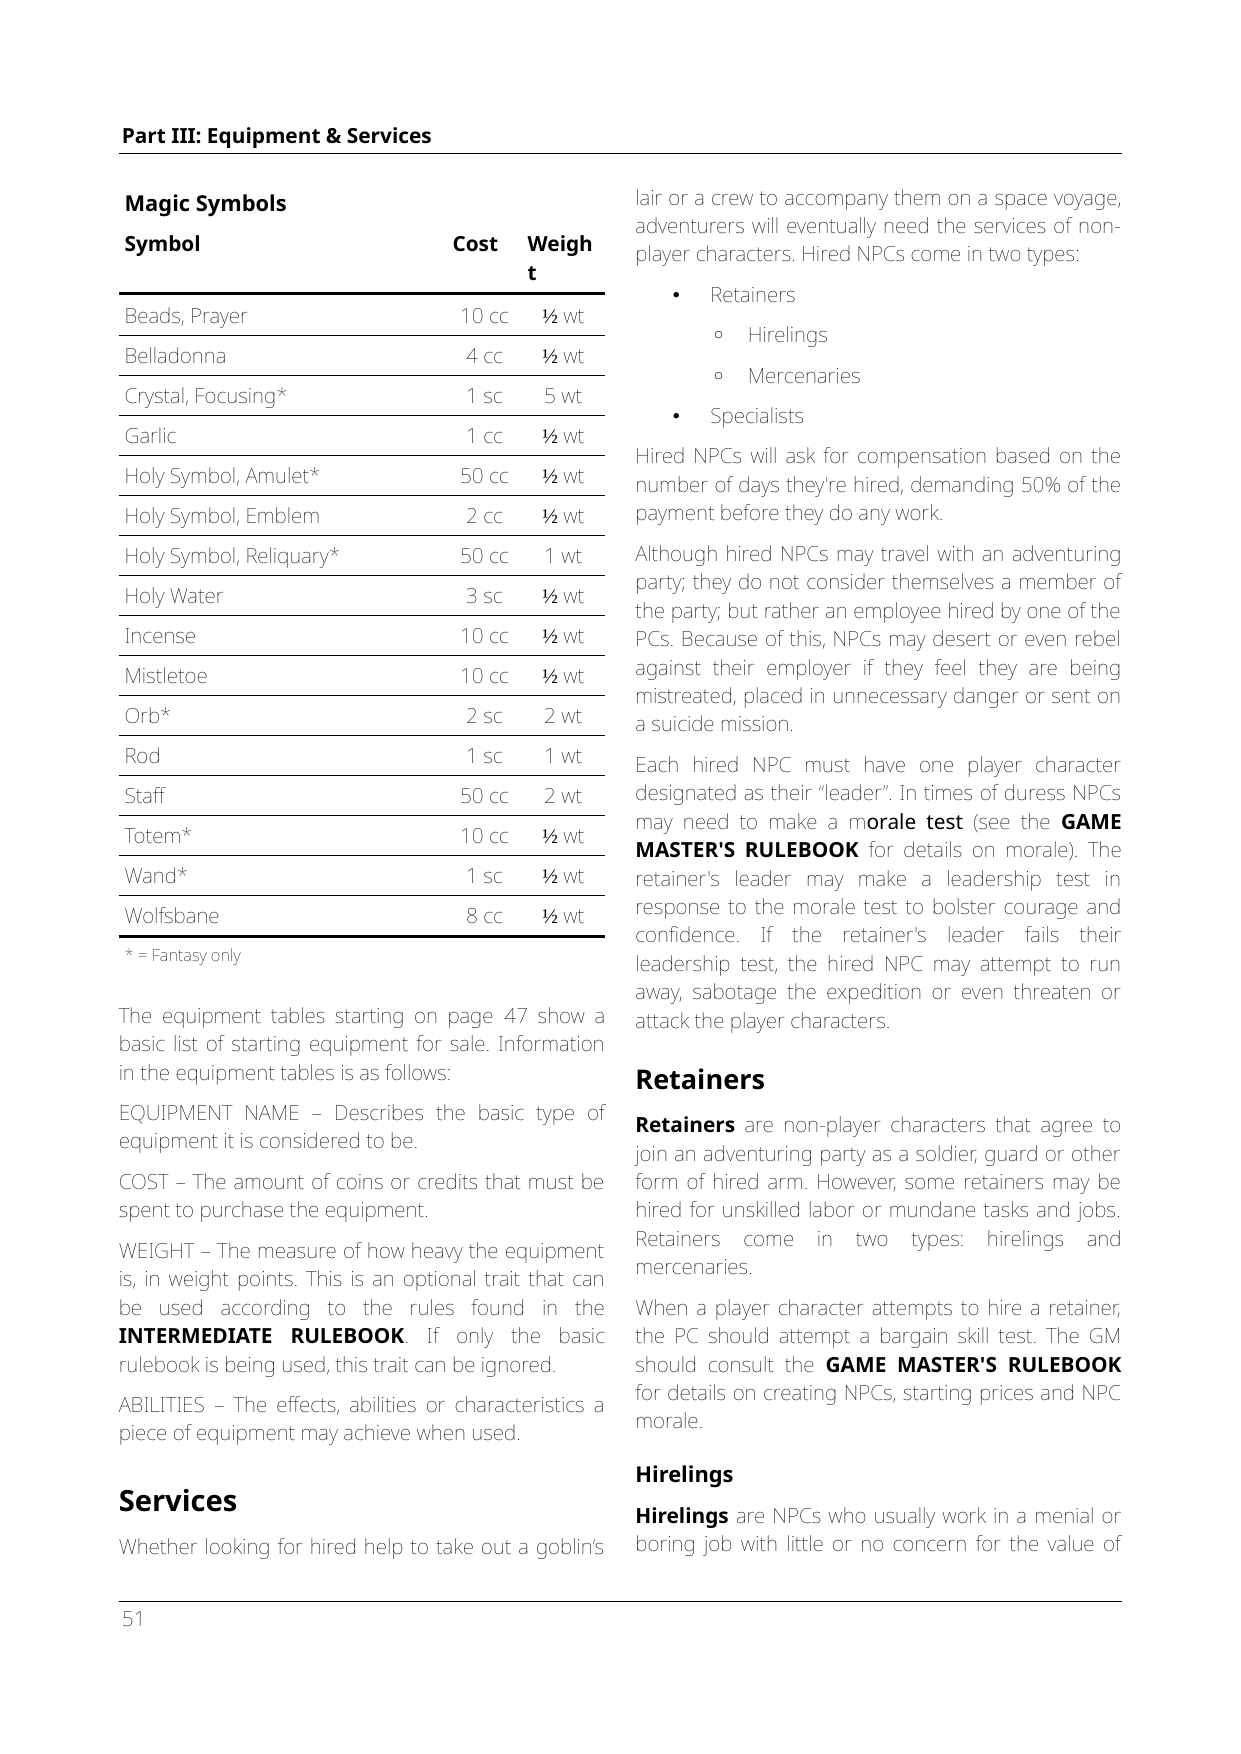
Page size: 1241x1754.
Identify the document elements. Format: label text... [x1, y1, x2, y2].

text Hirelings are NPCs who usually work in a menial or boring job with little or no concern for the value of [635, 1501, 1122, 1558]
table_cell ½ wt [522, 896, 604, 935]
table_cell 10 cc [447, 295, 522, 335]
table_cell Mistletoe [119, 656, 447, 695]
text ABILITIES – The effects, abilities or characteristics a piece of equipment may achieve when used. [118, 1390, 605, 1447]
text EQUIPMENT NAME – Describes the basic type of equipment it is considered to be. [118, 1098, 605, 1155]
table_cell Holy Water [119, 576, 447, 615]
table_cell * = Fantasy only [119, 938, 604, 972]
table_cell Orb* [119, 696, 447, 735]
text Retainers are non-player characters that agree to join an adventuring party as a soldier, guard or other form of hired arm. However, some retainers may be hired for unskilled labor or mundane tasks and jobs. Retainers come in two types: hirelings and mercenaries. [635, 1110, 1122, 1281]
table_cell 50 cc [447, 456, 522, 495]
text lair or a crew to accompany them on a space voyage, adventurers will eventually need the services of non-player characters. Hired NPCs come in two types: [635, 183, 1122, 268]
table_cell 1 wt [522, 536, 604, 575]
table_cell 10 cc [447, 616, 522, 655]
table_cell 10 cc [447, 816, 522, 855]
table_cell 5 wt [522, 376, 604, 415]
table_cell ½ wt [522, 496, 604, 535]
table_header Magic Symbols [119, 183, 604, 224]
table_cell Belladonna [119, 336, 447, 375]
list Hirelings [710, 320, 1122, 349]
table_cell 50 cc [447, 536, 522, 575]
table_cell 1 wt [522, 736, 604, 775]
list Specialists [673, 401, 1122, 429]
text WEIGHT – The measure of how heavy the equipment is, in weight points. This is an optional trait that can be used according to the rules found in the INTERMEDIATE RULEBOOK. If only the basic rulebook is being used, this trait can be ignored. [118, 1236, 605, 1378]
table_cell Holy Symbol, Amulet* [119, 456, 447, 495]
table_cell Totem* [119, 816, 447, 855]
table_cell Cost [447, 224, 522, 292]
table_cell 2 sc [447, 696, 522, 735]
text Each hired NPC must have one player character designated as their “leader”. In times of duress NPCs may need to make a morale test (see the GAME MASTER'S RULEBOOK for details on morale). The retainer's leader may make a leadership test in response to the morale test to bolster courage and confidence. If the retainer's leader fails their leadership test, the hired NPC may attempt to run away, sabotage the expedition or even threaten or attack the player characters. [635, 750, 1122, 1034]
table_cell ½ wt [522, 856, 604, 895]
table_cell Wand* [119, 856, 447, 895]
table_cell 1 sc [447, 376, 522, 415]
table_cell Crystal, Focusing* [119, 376, 447, 415]
list Mercenaries [710, 361, 1122, 389]
subtitle Retainers [635, 1061, 1122, 1098]
table_cell Weight [522, 224, 604, 292]
text COST – The amount of coins or credits that must be spent to purchase the equipment. [118, 1167, 605, 1224]
table_cell Holy Symbol, Emblem [119, 496, 447, 535]
subtitle Services [118, 1480, 605, 1519]
table_cell Symbol [119, 224, 447, 292]
text When a player character attempts to hire a retainer, the PC should attempt a bargain skill test. The GM should consult the GAME MASTER'S RULEBOOK for details on creating NPCs, starting prices and NPC morale. [635, 1293, 1122, 1435]
table_cell Garlic [119, 416, 447, 455]
table_cell Wolfsbane [119, 896, 447, 935]
table_cell 1 sc [447, 736, 522, 775]
table_cell ½ wt [522, 416, 604, 455]
table_cell Beads, Prayer [119, 295, 447, 335]
table_cell Holy Symbol, Reliquary* [119, 536, 447, 575]
table_cell ½ wt [522, 456, 604, 495]
text Hired NPCs will ask for compensation based on the number of days they're hired, demanding 50% of the payment before they do any work. [635, 442, 1122, 527]
table_cell 2 wt [522, 776, 604, 815]
list Retainers [673, 280, 1122, 308]
text Whether looking for hired help to take out a goblin’s [118, 1532, 605, 1560]
table_cell ½ wt [522, 576, 604, 615]
table_cell ½ wt [522, 295, 604, 335]
table_cell 1 sc [447, 856, 522, 895]
table_cell ½ wt [522, 336, 604, 375]
text Hirelings [635, 1459, 1122, 1489]
text Although hired NPCs may travel with an adventuring party; they do not consider themselves a member of the party; but rather an employee hired by one of the PCs. Because of this, NPCs may desert or even rebel against their employer if they feel they are being mistreated, placed in unnecessary danger or sent on a suicide mission. [635, 539, 1122, 738]
table_cell Incense [119, 616, 447, 655]
table_cell ½ wt [522, 616, 604, 655]
table_cell 10 cc [447, 656, 522, 695]
table_cell Rod [119, 736, 447, 775]
table_cell Staff [119, 776, 447, 815]
table_cell ½ wt [522, 656, 604, 695]
table_cell 8 cc [447, 896, 522, 935]
text The equipment tables starting on page 31 show a basic list of starting equipment for sale. Information in the equipment tables is as follows: [118, 972, 605, 1086]
table_cell 4 cc [447, 336, 522, 375]
table_cell 1 cc [447, 416, 522, 455]
table_cell 50 cc [447, 776, 522, 815]
table_cell ½ wt [522, 816, 604, 855]
table_cell 2 cc [447, 496, 522, 535]
table_cell 2 wt [522, 696, 604, 735]
table_cell 3 sc [447, 576, 522, 615]
